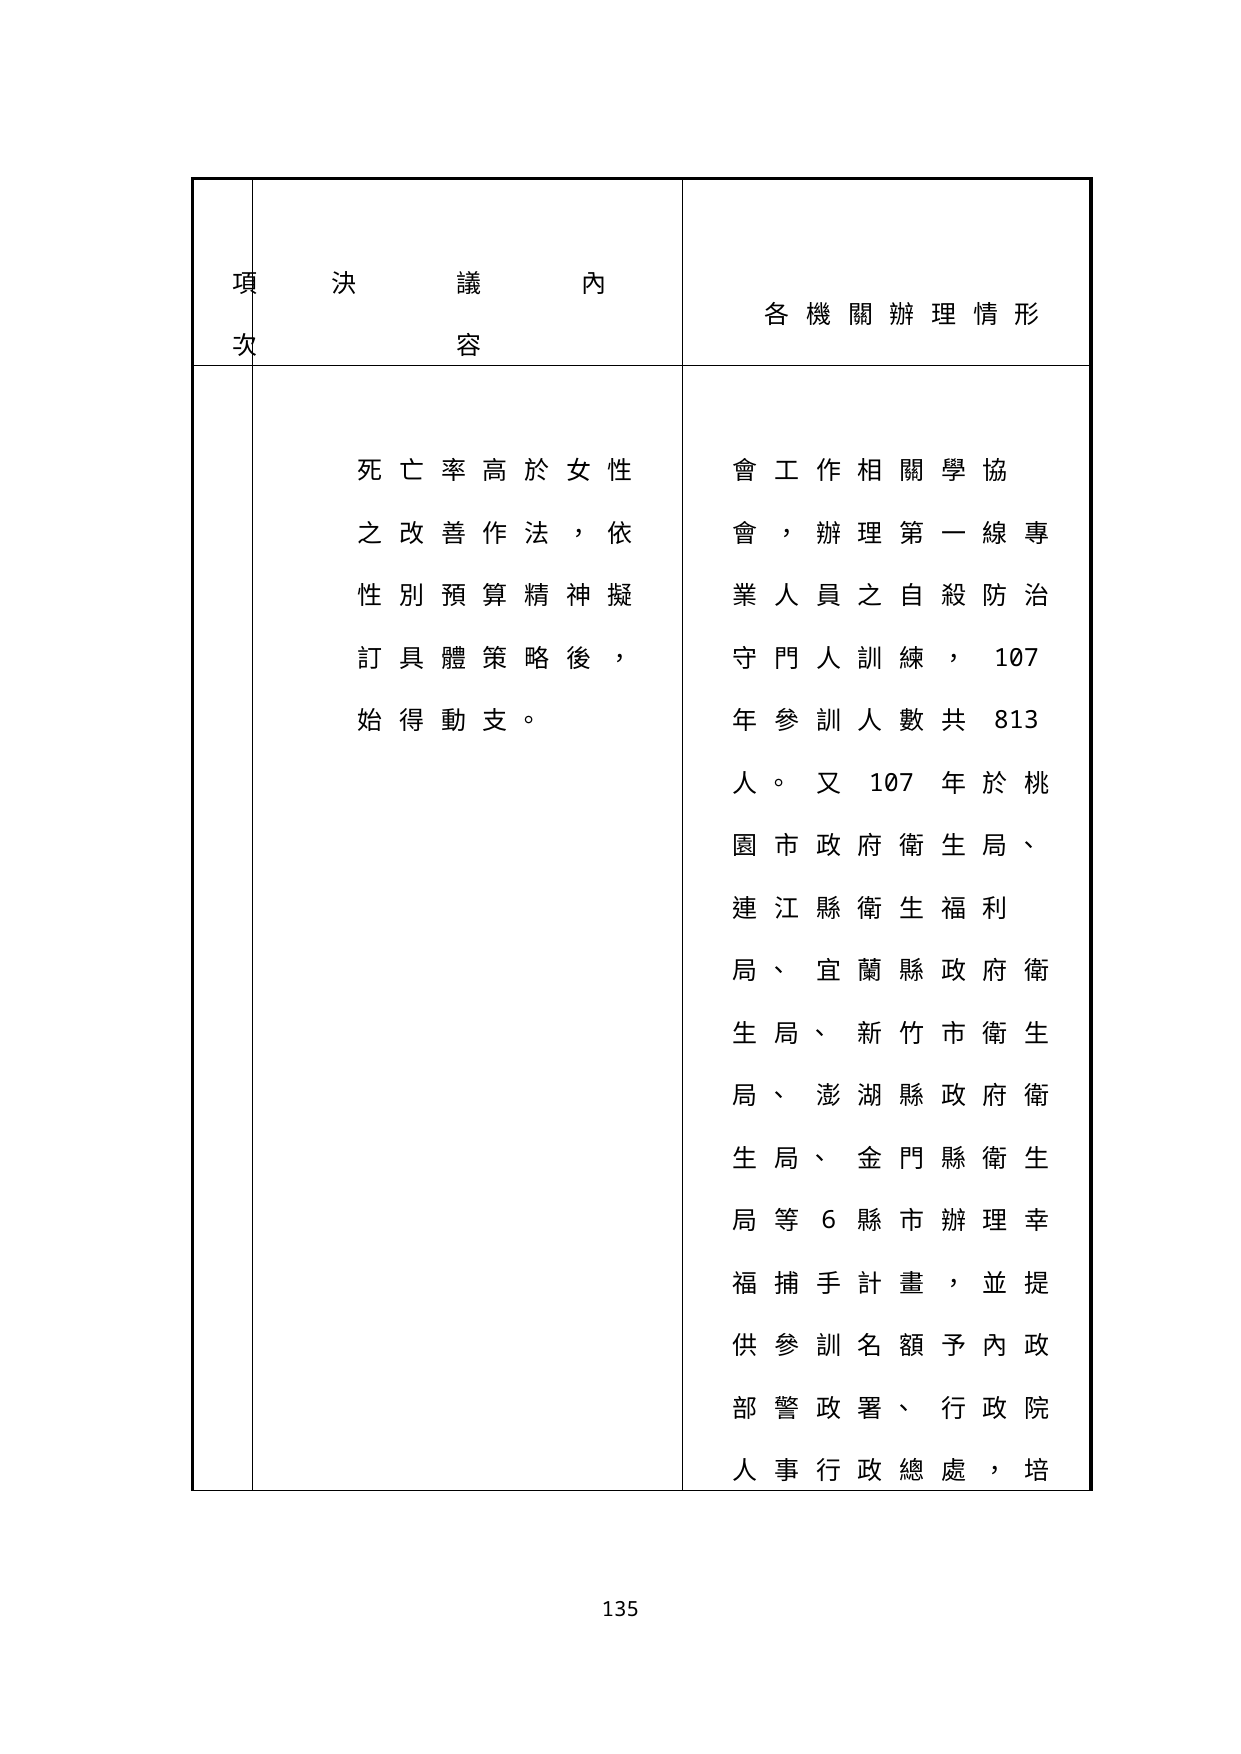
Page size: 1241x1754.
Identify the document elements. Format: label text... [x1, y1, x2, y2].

table_header 決 議 內 容 [253, 180, 682, 365]
table_cell 死亡率高於女性之改善作法，依性別預算精神擬訂具體策略後，始得動支。 [253, 366, 682, 1490]
table_header 項次 [194, 180, 252, 365]
table_cell 36. [194, 366, 252, 1490]
table_header 各機關辦理情形 [683, 180, 1089, 365]
table_cell 會工作相關學協會，辦理第一線專業人員之自殺防治守門人訓練，107年參訓人數共813人。又107年於桃園市政府衛生局、連江縣衛生福利局、宜蘭縣政府衛生局、新竹市衛生局、澎湖縣政府衛生局、金門縣衛生局等6縣市辦理幸福捕手計畫，並提供參訓名額予內政部警政署、行政院人事行政總處，培 [683, 366, 1089, 1490]
